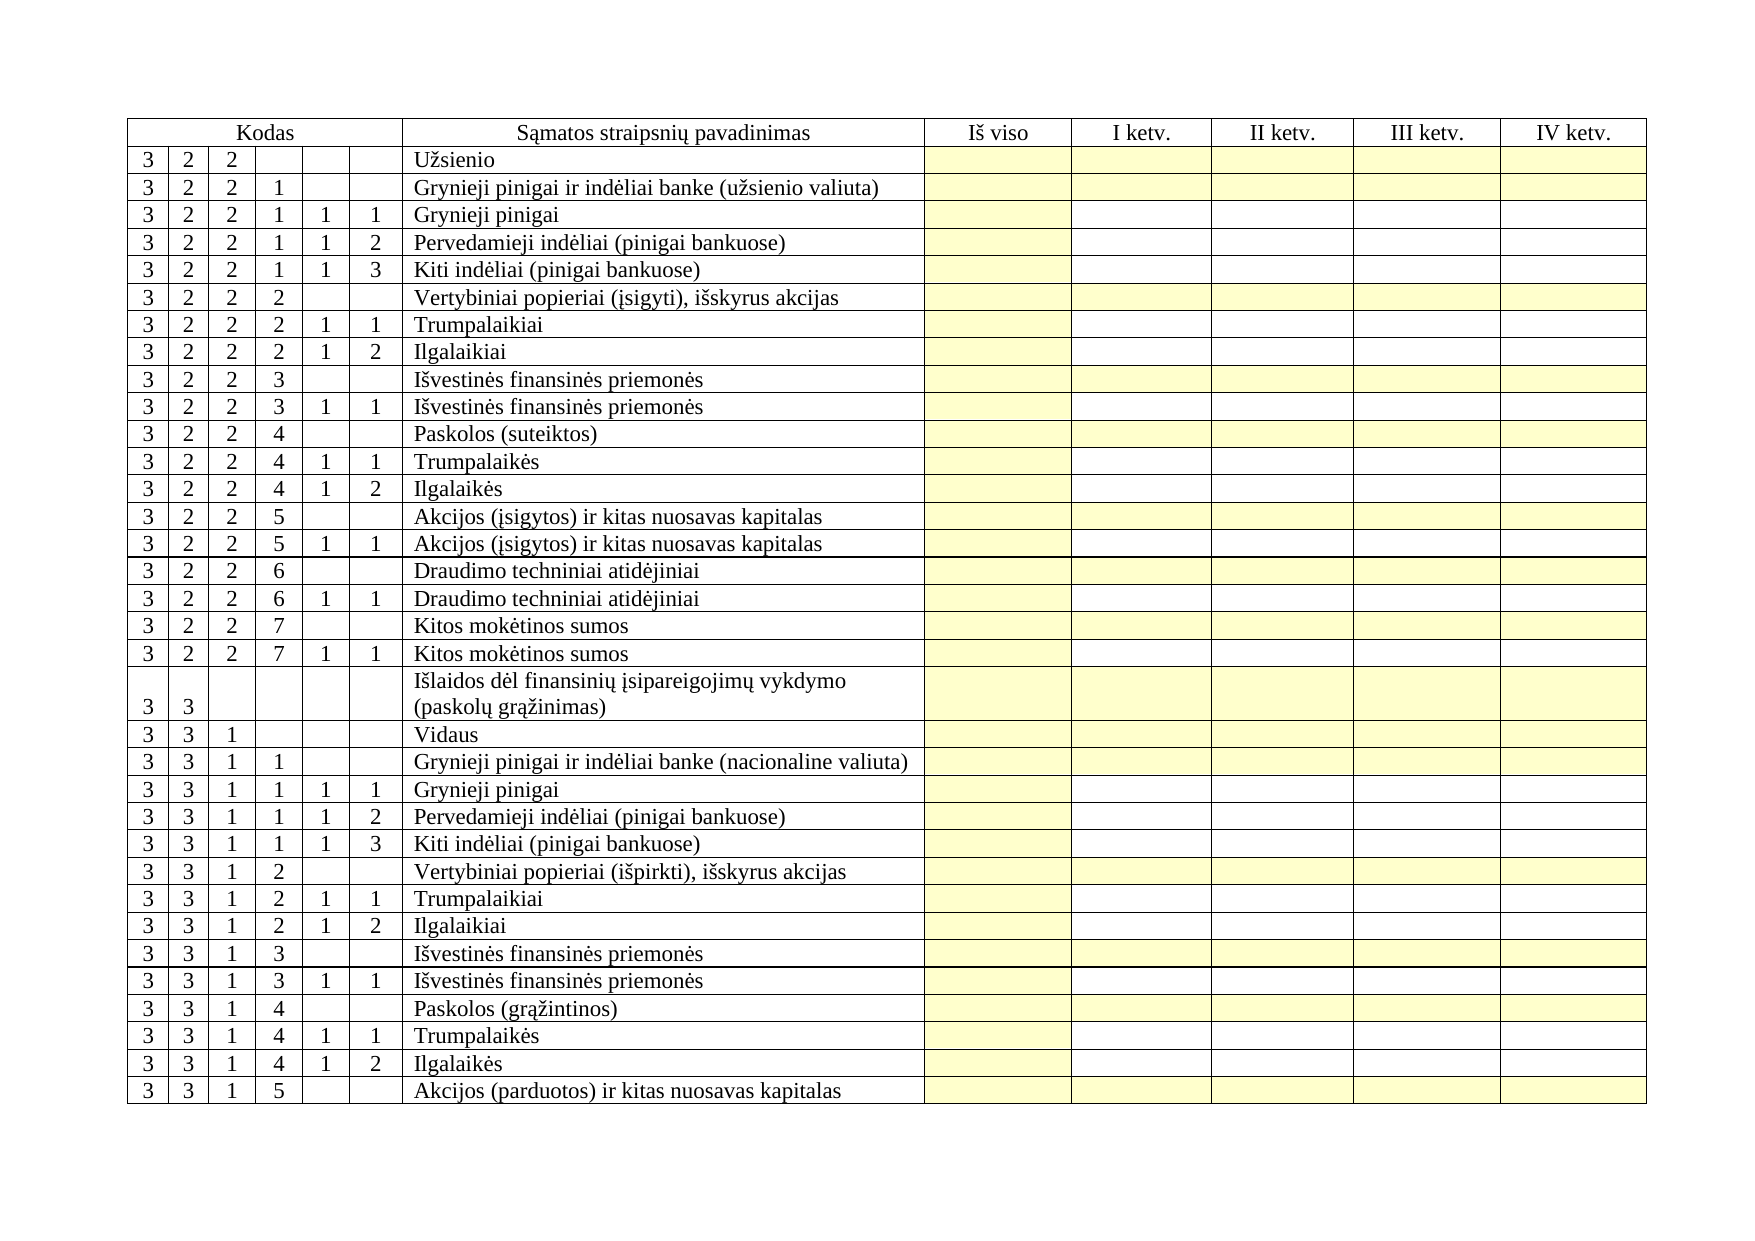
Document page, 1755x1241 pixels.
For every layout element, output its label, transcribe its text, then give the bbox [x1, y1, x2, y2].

table_cell [925, 174, 1071, 200]
table_cell 3 [128, 858, 168, 884]
table_cell 1 [209, 1050, 255, 1076]
table_cell [1072, 585, 1211, 611]
table_cell [1212, 475, 1353, 502]
table_cell [1072, 968, 1211, 994]
table_cell Ilgalaikiai [403, 913, 924, 939]
table_cell Išvestinės finansinės priemonės [403, 393, 924, 419]
table_cell 1 [350, 1022, 402, 1048]
table_cell [1212, 1077, 1353, 1103]
table_cell [1072, 885, 1211, 912]
table_cell 1 [256, 201, 302, 228]
table_cell [1501, 612, 1646, 639]
table_cell Pervedamieji indėliai (pinigai bankuose) [403, 803, 924, 829]
table_cell [1072, 995, 1211, 1021]
table_cell Akcijos (įsigytos) ir kitas nuosavas kapitalas [403, 503, 924, 529]
table_cell [1212, 776, 1353, 802]
table_cell 1 [303, 830, 349, 857]
table_cell 3 [128, 748, 168, 774]
table_cell [350, 1077, 402, 1103]
table_cell 3 [128, 721, 168, 747]
table_cell 2 [169, 558, 208, 584]
table_cell 2 [209, 640, 255, 666]
table_cell [303, 421, 349, 447]
table_cell [303, 284, 349, 310]
table_cell [1501, 503, 1646, 529]
table_cell 1 [303, 201, 349, 228]
table_cell [925, 913, 1071, 939]
table_cell 2 [256, 338, 302, 365]
table_cell [1354, 338, 1500, 365]
table_cell [1354, 995, 1500, 1021]
table_cell [1212, 393, 1353, 419]
table_cell [1354, 940, 1500, 966]
table_cell 3 [128, 585, 168, 611]
table_cell 3 [128, 803, 168, 829]
table_cell [1501, 338, 1646, 365]
table_cell 3 [128, 830, 168, 857]
table_cell 3 [128, 421, 168, 447]
table_cell 7 [256, 640, 302, 666]
table_cell 2 [169, 174, 208, 200]
table_cell [1072, 530, 1211, 556]
table_cell [1072, 830, 1211, 857]
table_cell 1 [303, 968, 349, 994]
table_cell [256, 667, 302, 720]
table_cell 3 [350, 830, 402, 857]
table_cell [1212, 558, 1353, 584]
table_cell 2 [256, 858, 302, 884]
table_cell [925, 229, 1071, 255]
table_cell [925, 256, 1071, 282]
table_cell 5 [256, 1077, 302, 1103]
table_cell [1354, 721, 1500, 747]
table_cell Išvestinės finansinės priemonės [403, 968, 924, 994]
table_cell 2 [169, 585, 208, 611]
table_cell 3 [128, 366, 168, 392]
table_cell [1072, 667, 1211, 720]
table_cell [1072, 229, 1211, 255]
table_cell Trumpalaikės [403, 1022, 924, 1048]
table_cell [1072, 147, 1211, 173]
table_cell Grynieji pinigai ir indėliai banke (užsienio valiuta) [403, 174, 924, 200]
table_cell 2 [209, 558, 255, 584]
table_cell Trumpalaikės [403, 448, 924, 474]
table_cell [1501, 885, 1646, 912]
table_cell 2 [169, 256, 208, 282]
table_cell 3 [128, 995, 168, 1021]
table_cell [1072, 721, 1211, 747]
table_cell [1501, 448, 1646, 474]
table_cell 2 [169, 311, 208, 337]
table_cell 2 [209, 201, 255, 228]
table_cell 2 [209, 448, 255, 474]
table_cell 4 [256, 421, 302, 447]
table_cell 1 [303, 229, 349, 255]
table_cell [925, 421, 1071, 447]
table_cell Draudimo techniniai atidėjiniai [403, 558, 924, 584]
table_cell [1212, 174, 1353, 200]
table_cell [1501, 667, 1646, 720]
table_cell [350, 995, 402, 1021]
table_cell 1 [350, 585, 402, 611]
table_cell [925, 393, 1071, 419]
table_cell 2 [209, 366, 255, 392]
table_cell [925, 667, 1071, 720]
table_header III ketv. [1354, 119, 1500, 146]
table_cell 3 [128, 776, 168, 802]
table_cell 2 [169, 612, 208, 639]
table_cell [1354, 612, 1500, 639]
table_cell [1212, 338, 1353, 365]
table_cell [1354, 558, 1500, 584]
table_cell 3 [169, 913, 208, 939]
table_cell 2 [256, 311, 302, 337]
table_cell [1354, 1050, 1500, 1076]
table_cell 7 [256, 612, 302, 639]
table_cell [925, 311, 1071, 337]
table_cell 3 [128, 640, 168, 666]
table_cell [1354, 448, 1500, 474]
table_cell 3 [128, 968, 168, 994]
table_cell 1 [303, 338, 349, 365]
table_cell [303, 503, 349, 529]
table_cell 1 [209, 885, 255, 912]
table_cell [1072, 311, 1211, 337]
table_cell 2 [209, 311, 255, 337]
table_cell Draudimo techniniai atidėjiniai [403, 585, 924, 611]
table_cell 3 [128, 913, 168, 939]
table_cell [925, 995, 1071, 1021]
table_cell 1 [350, 885, 402, 912]
table_cell [1072, 776, 1211, 802]
table_cell [1212, 830, 1353, 857]
table_cell [1212, 640, 1353, 666]
table_cell [1072, 858, 1211, 884]
table_cell [303, 174, 349, 200]
table_cell 2 [256, 284, 302, 310]
table_cell [1501, 393, 1646, 419]
table_cell 1 [303, 448, 349, 474]
table_cell Trumpalaikiai [403, 885, 924, 912]
table_cell 2 [256, 885, 302, 912]
table_cell 1 [303, 640, 349, 666]
table_cell [925, 640, 1071, 666]
table_cell 1 [256, 748, 302, 774]
table_cell Pervedamieji indėliai (pinigai bankuose) [403, 229, 924, 255]
table_cell [925, 503, 1071, 529]
table_cell 2 [209, 393, 255, 419]
table_cell [925, 585, 1071, 611]
table_cell 3 [128, 1050, 168, 1076]
table_cell [350, 558, 402, 584]
table_cell [1212, 585, 1353, 611]
table_cell [925, 721, 1071, 747]
table_cell 1 [209, 968, 255, 994]
table_cell [209, 667, 255, 720]
table_cell 6 [256, 558, 302, 584]
table_cell 1 [303, 475, 349, 502]
table_cell 3 [128, 311, 168, 337]
table_cell [350, 421, 402, 447]
table_cell [925, 558, 1071, 584]
table_cell [1072, 1050, 1211, 1076]
table_cell [925, 366, 1071, 392]
table_cell 3 [128, 1077, 168, 1103]
table_cell Išvestinės finansinės priemonės [403, 940, 924, 966]
table_cell 1 [256, 803, 302, 829]
table_cell 3 [128, 667, 168, 720]
table_cell 2 [169, 530, 208, 556]
table_cell 1 [209, 940, 255, 966]
table_cell [1072, 1077, 1211, 1103]
table_cell [303, 667, 349, 720]
table_cell [1354, 1077, 1500, 1103]
table_cell [1072, 503, 1211, 529]
table_cell [925, 201, 1071, 228]
table_cell 2 [209, 256, 255, 282]
table_cell 3 [169, 885, 208, 912]
table_cell [303, 858, 349, 884]
table_cell [1501, 721, 1646, 747]
table_cell 1 [350, 776, 402, 802]
table_cell [1354, 421, 1500, 447]
table_cell [1354, 858, 1500, 884]
table_cell Grynieji pinigai ir indėliai banke (nacionaline valiuta) [403, 748, 924, 774]
table_cell [1072, 1022, 1211, 1048]
table_cell 2 [169, 229, 208, 255]
table_cell [1354, 530, 1500, 556]
table_cell [1501, 201, 1646, 228]
table_cell 3 [169, 1022, 208, 1048]
table_cell [1354, 229, 1500, 255]
table_cell 1 [209, 913, 255, 939]
table_cell [1501, 776, 1646, 802]
table_cell 3 [128, 475, 168, 502]
table_cell [1354, 1022, 1500, 1048]
table_cell [1501, 147, 1646, 173]
table_cell 3 [128, 147, 168, 173]
table_cell [303, 1077, 349, 1103]
table_cell [1501, 913, 1646, 939]
table_cell [1501, 1050, 1646, 1076]
table_cell [350, 147, 402, 173]
table_cell [1354, 776, 1500, 802]
table_cell [1354, 311, 1500, 337]
table_cell 3 [169, 858, 208, 884]
table_cell [925, 284, 1071, 310]
table_cell [925, 147, 1071, 173]
table_cell 2 [209, 475, 255, 502]
table_cell [1501, 421, 1646, 447]
table_cell 1 [350, 448, 402, 474]
table_cell [1354, 366, 1500, 392]
table_cell 3 [256, 968, 302, 994]
table_cell Ilgalaikės [403, 475, 924, 502]
table_cell 1 [209, 803, 255, 829]
table_cell 2 [169, 475, 208, 502]
table_cell [1354, 147, 1500, 173]
table_cell 1 [303, 1022, 349, 1048]
table_cell [1072, 475, 1211, 502]
table_cell [1212, 448, 1353, 474]
table_cell [1501, 530, 1646, 556]
table_cell [1354, 256, 1500, 282]
table_cell 1 [256, 229, 302, 255]
table_cell [1072, 284, 1211, 310]
table_cell 4 [256, 475, 302, 502]
table_cell [1354, 201, 1500, 228]
table_cell 3 [128, 448, 168, 474]
table_cell [925, 1050, 1071, 1076]
table_cell Kiti indėliai (pinigai bankuose) [403, 256, 924, 282]
table_cell [1501, 229, 1646, 255]
table_cell 1 [256, 830, 302, 857]
table_cell [925, 1077, 1071, 1103]
table_cell [925, 475, 1071, 502]
table_cell 1 [209, 748, 255, 774]
table_cell [1354, 393, 1500, 419]
table_cell [1354, 585, 1500, 611]
table_header Iš viso [925, 119, 1071, 146]
table_cell 2 [350, 913, 402, 939]
table_cell 2 [350, 1050, 402, 1076]
table_cell [925, 858, 1071, 884]
table_cell [1212, 748, 1353, 774]
table_cell [1072, 393, 1211, 419]
table_header IV ketv. [1501, 119, 1646, 146]
table_cell [303, 995, 349, 1021]
table_cell 2 [169, 393, 208, 419]
table_cell [1501, 174, 1646, 200]
table_cell 2 [209, 530, 255, 556]
table_cell 3 [169, 1050, 208, 1076]
table_cell 3 [128, 530, 168, 556]
table_cell [350, 366, 402, 392]
table_cell 3 [128, 229, 168, 255]
table_cell 3 [128, 201, 168, 228]
table_cell [256, 147, 302, 173]
table_cell 2 [256, 913, 302, 939]
table_cell [1354, 968, 1500, 994]
table_cell [1072, 913, 1211, 939]
table_cell [1212, 256, 1353, 282]
table_cell Trumpalaikiai [403, 311, 924, 337]
table_cell [925, 1022, 1071, 1048]
table_cell [1212, 421, 1353, 447]
table_cell [1072, 940, 1211, 966]
table_cell [350, 503, 402, 529]
table_cell [1501, 311, 1646, 337]
table_cell [1354, 503, 1500, 529]
table_cell [1212, 995, 1353, 1021]
table_cell Ilgalaikės [403, 1050, 924, 1076]
table_cell 1 [303, 393, 349, 419]
table_cell 2 [209, 612, 255, 639]
table_cell [1212, 147, 1353, 173]
table_cell Vidaus [403, 721, 924, 747]
table_cell [303, 612, 349, 639]
table_cell [1212, 885, 1353, 912]
table_cell [1212, 1022, 1353, 1048]
table_cell 1 [303, 913, 349, 939]
table_cell 3 [169, 721, 208, 747]
table_cell [1212, 721, 1353, 747]
table_cell [350, 858, 402, 884]
table_cell 3 [128, 256, 168, 282]
table_cell 3 [128, 393, 168, 419]
table_cell 1 [303, 776, 349, 802]
table_cell [1072, 201, 1211, 228]
table_cell 3 [256, 940, 302, 966]
table_cell 1 [350, 201, 402, 228]
table_cell [1354, 174, 1500, 200]
table_cell [350, 284, 402, 310]
table_cell [303, 147, 349, 173]
table_cell [1501, 858, 1646, 884]
table_cell [1212, 858, 1353, 884]
table_cell 3 [169, 667, 208, 720]
table_cell [925, 968, 1071, 994]
table_cell 1 [209, 995, 255, 1021]
table_cell [303, 366, 349, 392]
table_cell 1 [350, 530, 402, 556]
table_cell 1 [209, 858, 255, 884]
table_cell [1212, 612, 1353, 639]
table_cell 3 [169, 995, 208, 1021]
table_cell 1 [350, 393, 402, 419]
table_cell [350, 721, 402, 747]
table_cell [1072, 421, 1211, 447]
table_cell [350, 940, 402, 966]
table_cell [1501, 475, 1646, 502]
table_cell 1 [209, 830, 255, 857]
table_cell [1501, 803, 1646, 829]
table_cell 3 [128, 503, 168, 529]
table_cell [1354, 284, 1500, 310]
table_cell Grynieji pinigai [403, 201, 924, 228]
table_cell [925, 612, 1071, 639]
table_cell 2 [209, 229, 255, 255]
table_cell 1 [303, 530, 349, 556]
table_cell [925, 940, 1071, 966]
table_cell 1 [209, 1022, 255, 1048]
table_cell [1501, 1077, 1646, 1103]
table_cell 1 [350, 311, 402, 337]
table_cell [1212, 284, 1353, 310]
table_cell [925, 803, 1071, 829]
table_cell 1 [350, 968, 402, 994]
table_cell [925, 338, 1071, 365]
table_cell [1212, 530, 1353, 556]
table_cell 2 [350, 338, 402, 365]
table_cell 1 [256, 256, 302, 282]
table_cell [925, 776, 1071, 802]
table_cell [1501, 1022, 1646, 1048]
table_cell Akcijos (parduotos) ir kitas nuosavas kapitalas [403, 1077, 924, 1103]
table_cell [1501, 366, 1646, 392]
table_cell 1 [209, 721, 255, 747]
table_cell [925, 748, 1071, 774]
table_cell [1072, 640, 1211, 666]
table_cell 2 [169, 366, 208, 392]
table_cell 2 [350, 475, 402, 502]
table_cell [1212, 366, 1353, 392]
table_cell [1501, 585, 1646, 611]
table_cell 2 [350, 803, 402, 829]
table_header Kodas [128, 119, 402, 146]
table_cell [350, 667, 402, 720]
table_cell [1354, 475, 1500, 502]
table_cell Ilgalaikiai [403, 338, 924, 365]
table_cell [350, 748, 402, 774]
table_cell [1212, 201, 1353, 228]
table_cell 3 [169, 776, 208, 802]
table_cell [925, 448, 1071, 474]
table_cell 6 [256, 585, 302, 611]
table_cell Grynieji pinigai [403, 776, 924, 802]
table_cell [1501, 995, 1646, 1021]
table_cell [1354, 885, 1500, 912]
table_cell [1212, 667, 1353, 720]
table_cell [1501, 940, 1646, 966]
table_cell [1072, 256, 1211, 282]
table_cell Išlaidos dėl finansinių įsipareigojimų vykdymo (paskolų grąžinimas) [403, 667, 924, 720]
table_cell [1212, 503, 1353, 529]
table_cell [1072, 558, 1211, 584]
table_cell [1072, 448, 1211, 474]
table_cell 2 [169, 201, 208, 228]
table_cell 2 [209, 503, 255, 529]
table_cell 3 [128, 284, 168, 310]
table_cell Paskolos (grąžintinos) [403, 995, 924, 1021]
table_cell Kitos mokėtinos sumos [403, 612, 924, 639]
table_cell [1354, 748, 1500, 774]
table_cell Kitos mokėtinos sumos [403, 640, 924, 666]
table_cell 2 [209, 147, 255, 173]
table_cell 1 [350, 640, 402, 666]
table_cell 4 [256, 1022, 302, 1048]
table_cell 1 [303, 311, 349, 337]
table_cell [1501, 256, 1646, 282]
table_cell 5 [256, 503, 302, 529]
table_cell [350, 612, 402, 639]
table_cell 3 [256, 366, 302, 392]
table_cell [1212, 311, 1353, 337]
table_cell [925, 885, 1071, 912]
table_cell 1 [209, 776, 255, 802]
table_cell [1212, 913, 1353, 939]
table_cell [303, 748, 349, 774]
table_header Sąmatos straipsnių pavadinimas [403, 119, 924, 146]
table_cell 3 [350, 256, 402, 282]
table_cell 2 [209, 338, 255, 365]
table_cell 2 [209, 585, 255, 611]
table_cell 2 [169, 448, 208, 474]
table_cell 1 [303, 803, 349, 829]
table_cell [1072, 338, 1211, 365]
table_cell [303, 721, 349, 747]
table_cell [1212, 968, 1353, 994]
table_cell [1354, 803, 1500, 829]
table_cell [925, 830, 1071, 857]
table_cell 3 [256, 393, 302, 419]
table_cell [303, 558, 349, 584]
table_cell 5 [256, 530, 302, 556]
table_cell Paskolos (suteiktos) [403, 421, 924, 447]
table_cell [925, 530, 1071, 556]
table_cell [1354, 830, 1500, 857]
table_header II ketv. [1212, 119, 1353, 146]
table_cell Kiti indėliai (pinigai bankuose) [403, 830, 924, 857]
table_cell 1 [303, 256, 349, 282]
table_cell Išvestinės finansinės priemonės [403, 366, 924, 392]
table_cell 4 [256, 1050, 302, 1076]
table_cell 3 [128, 1022, 168, 1048]
table_cell 2 [169, 338, 208, 365]
table_cell [1072, 748, 1211, 774]
table_cell 2 [169, 147, 208, 173]
table_cell 1 [303, 585, 349, 611]
table_cell Užsienio [403, 147, 924, 173]
table_cell [1501, 558, 1646, 584]
table_cell 2 [169, 421, 208, 447]
table_cell 2 [209, 284, 255, 310]
table_cell 2 [209, 421, 255, 447]
table_cell 3 [128, 612, 168, 639]
table_cell [1354, 640, 1500, 666]
table_cell Akcijos (įsigytos) ir kitas nuosavas kapitalas [403, 530, 924, 556]
table_cell 3 [128, 174, 168, 200]
table_cell [1212, 1050, 1353, 1076]
table_cell [1501, 640, 1646, 666]
table_cell [1072, 366, 1211, 392]
table_cell [303, 940, 349, 966]
table_cell 2 [209, 174, 255, 200]
table_cell [1501, 748, 1646, 774]
table_cell 2 [169, 284, 208, 310]
table_header I ketv. [1072, 119, 1211, 146]
table_cell 4 [256, 448, 302, 474]
table_cell Vertybiniai popieriai (išpirkti), išskyrus akcijas [403, 858, 924, 884]
table_cell [1072, 174, 1211, 200]
table_cell 3 [128, 558, 168, 584]
table_cell [1501, 968, 1646, 994]
table_cell [1072, 612, 1211, 639]
table_cell [1501, 284, 1646, 310]
table_cell 3 [169, 968, 208, 994]
table_cell [1501, 830, 1646, 857]
table_cell 3 [169, 803, 208, 829]
table_cell 2 [169, 640, 208, 666]
table_cell 1 [303, 885, 349, 912]
table_cell 1 [209, 1077, 255, 1103]
table_cell 3 [128, 338, 168, 365]
table_cell 3 [169, 748, 208, 774]
table_cell 2 [169, 503, 208, 529]
table_cell [1072, 803, 1211, 829]
table_cell [350, 174, 402, 200]
table_cell 2 [350, 229, 402, 255]
table_cell 3 [169, 830, 208, 857]
table_cell 1 [256, 174, 302, 200]
table_cell [1212, 940, 1353, 966]
table_cell 3 [169, 1077, 208, 1103]
table_cell 3 [128, 885, 168, 912]
table_cell [1212, 229, 1353, 255]
table_cell [1354, 913, 1500, 939]
table_cell Vertybiniai popieriai (įsigyti), išskyrus akcijas [403, 284, 924, 310]
table_cell 3 [169, 940, 208, 966]
table_cell 1 [303, 1050, 349, 1076]
table_cell 3 [128, 940, 168, 966]
table_cell 4 [256, 995, 302, 1021]
table_cell [256, 721, 302, 747]
table_cell [1212, 803, 1353, 829]
table_cell [1354, 667, 1500, 720]
table_cell 1 [256, 776, 302, 802]
